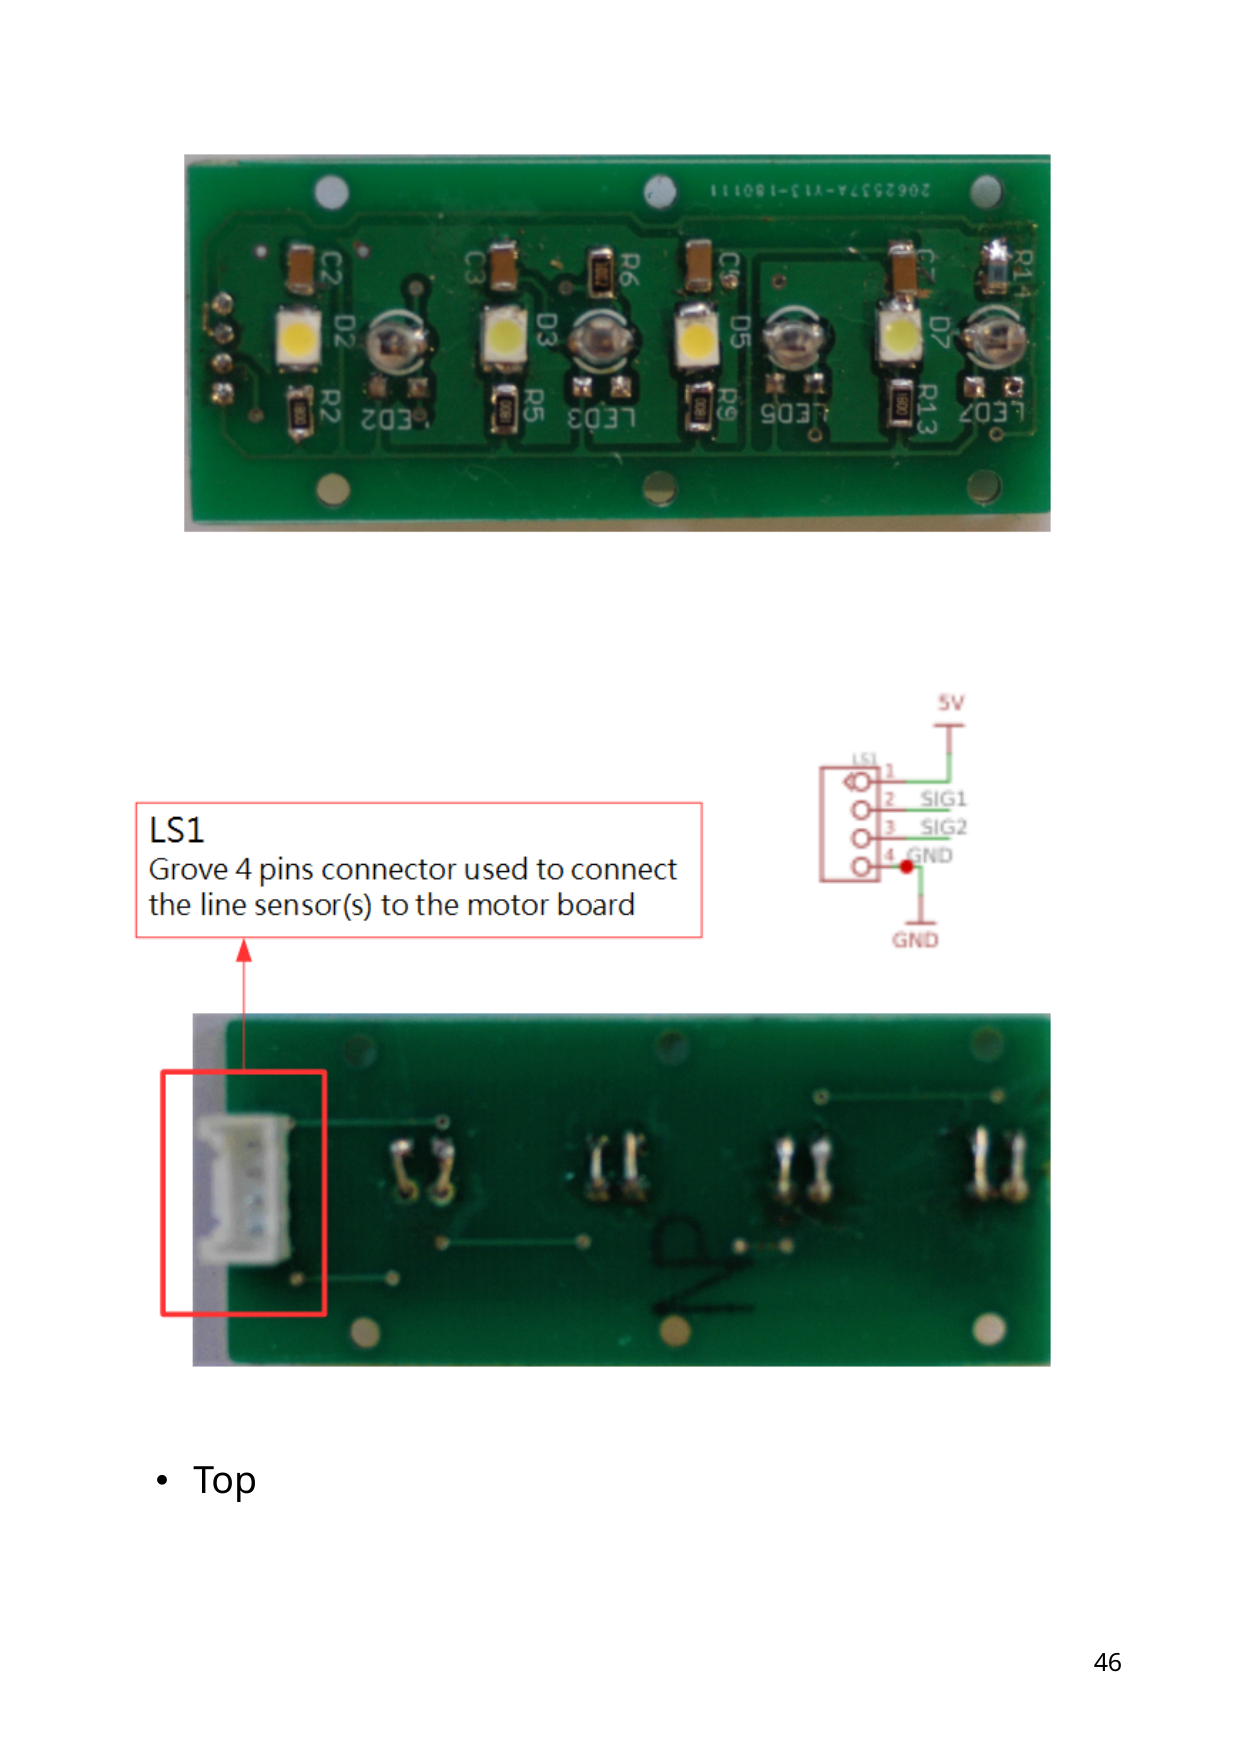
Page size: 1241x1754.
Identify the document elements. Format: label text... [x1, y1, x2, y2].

list Top [156, 1453, 1122, 1504]
picture [59, 109, 1182, 1391]
